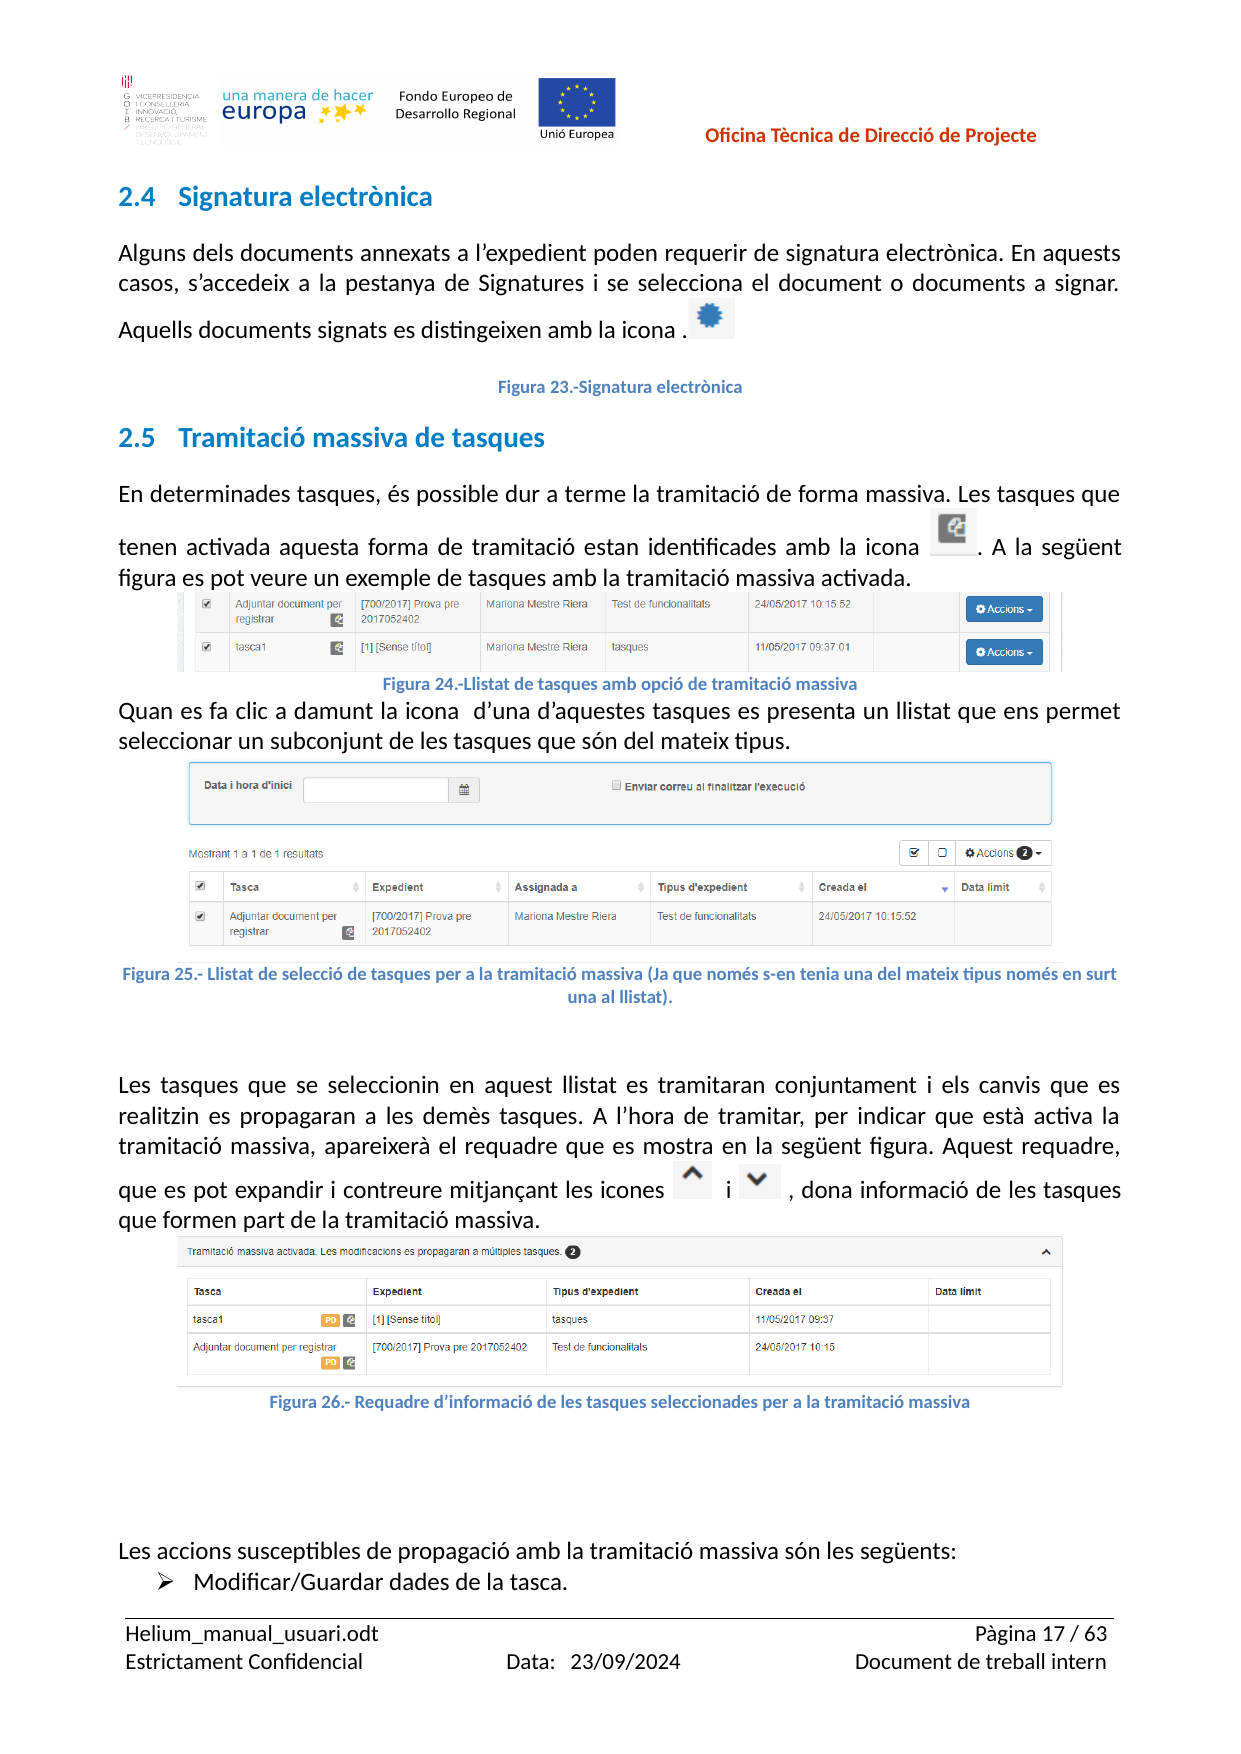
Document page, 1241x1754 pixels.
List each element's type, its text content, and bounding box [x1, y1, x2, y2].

picture [177, 755, 1063, 963]
picture [177, 592, 1063, 672]
text Figura 24.-Llistat de tasques amb opció de tramitació massiva [118, 672, 1122, 695]
picture [738, 1164, 781, 1199]
picture [177, 1235, 1063, 1391]
text Figura 25.- Llistat de selecció de tasques per a la tramitació massiva (Ja que només s-en tenia una del mateix tipus només en surt una al llistat). [118, 962, 1122, 1008]
text Les tasques que se seleccionin en aquest llistat es tramitaran conjuntament i els canvis que es realitzin es propagaran a les demès tasques. A l’hora de tramitar, per indicar que està activa la tramitació massiva, apareixerà el requadre que es mostra en la següent figura. Aquest requadre, que es pot expandir i contreure mitjançant les icones i , dona informació de les tasques que formen part de la tramitació massiva. [118, 1069, 1122, 1235]
picture [118, 73, 213, 147]
list Modificar/Guardar dades de la tasca. [156, 1566, 1122, 1596]
text Alguns dels documents annexats a l’expedient poden requerir de signatura electrònica. En aquests casos, s’accedeix a la pestanya de Signatures i se selecciona el document o documents a signar. Aquells documents signats es distingeixen amb la icona . [118, 237, 1122, 345]
text Figura 23.-Signatura electrònica [118, 375, 1122, 398]
subtitle Signatura electrònica [118, 178, 1122, 213]
text Les accions susceptibles de propagació amb la tramitació massiva són les següents: [118, 1535, 1122, 1566]
picture [672, 1161, 712, 1199]
picture [219, 73, 621, 147]
text Quan es fa clic a damunt la icona d’una d’aquestes tasques es presenta un llistat que ens permet seleccionar un subconjunt de les tasques que són del mateix tipus. [118, 695, 1122, 756]
picture [688, 298, 735, 339]
text Figura 26.- Requadre d’informació de les tasques seleccionades per a la tramitació massiva [118, 1390, 1122, 1413]
picture [929, 508, 977, 556]
text En determinades tasques, és possible dur a terme la tramitació de forma massiva. Les tasques que tenen activada aquesta forma de tramitació estan identificades amb la icona . A la següent figura es pot veure un exemple de tasques amb la tramitació massiva activada. [118, 478, 1122, 592]
subtitle Tramitació massiva de tasques [118, 419, 1122, 454]
